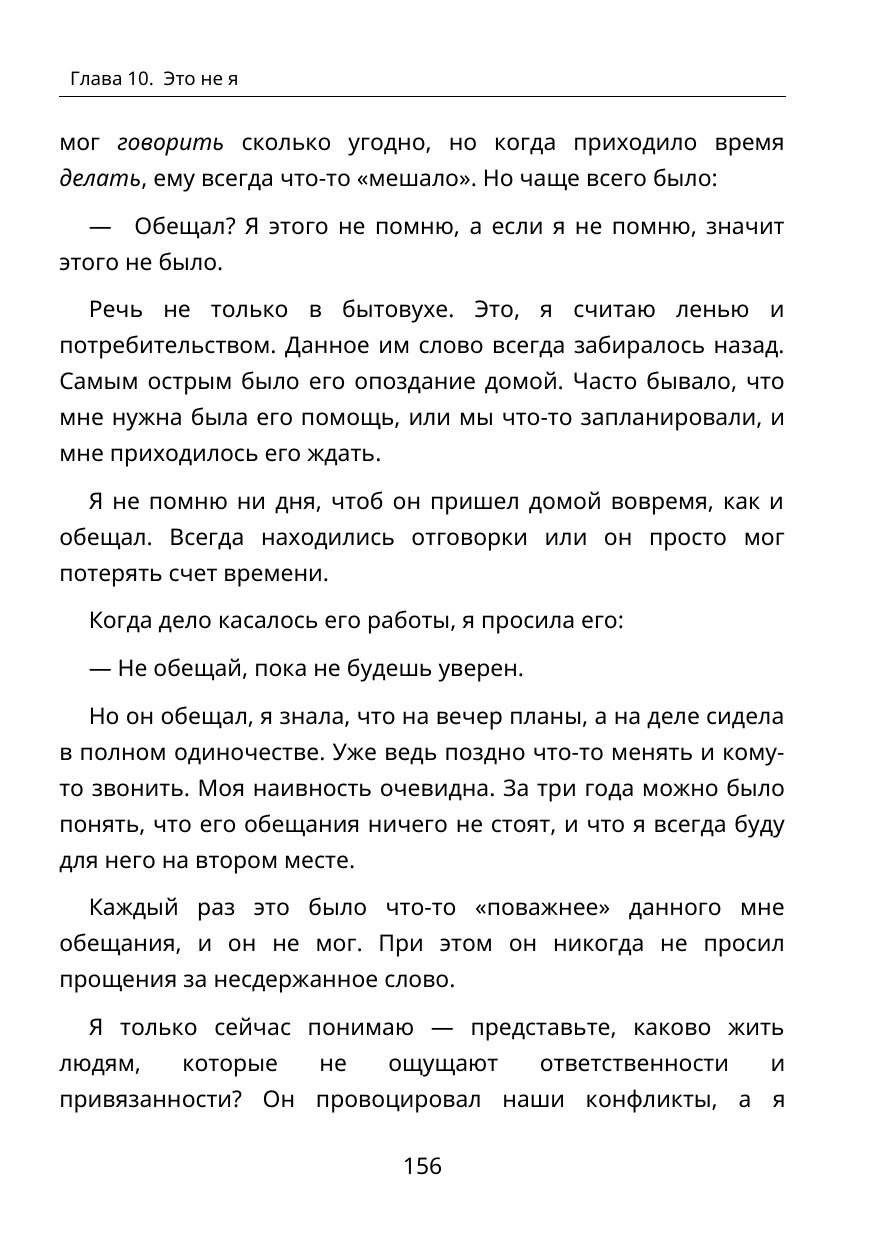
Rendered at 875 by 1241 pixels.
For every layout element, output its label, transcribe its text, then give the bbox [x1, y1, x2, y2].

text Когда дело касалось его работы, я просила его: [59, 604, 786, 636]
text Я не помню ни дня, чтоб он пришел домой вовремя, как и обещал. Всегда находились отговорки или он просто мог потерять счет времени. [59, 485, 786, 588]
text мог говорить сколько угодно, но когда приходило время делать, ему всегда что-то «мешало». Но чаще всего было: [59, 126, 786, 193]
text Но он обещал, я знала, что на вечер планы, а на деле сидела в полном одиночестве. Уже ведь поздно что-то менять и кому-то звонить. Моя наивность очевидна. За три года можно было понять, что его обещания ничего не стоят, и что я всегда буду для него на втором месте. [59, 700, 786, 875]
list Обещал? Я этого не помню, а если я не помню, значит этого не было. [59, 210, 786, 277]
text Я только сейчас понимаю — представьте, каково жить людям, которые не ощущают ответственности и привязанности? Он провоцировал наши конфликты, а я [59, 1011, 786, 1114]
text Речь не только в бытовухе. Это, я считаю ленью и потребительством. Данное им слово всегда забиралось назад. Самым острым было его опоздание домой. Часто бывало, что мне нужна была его помощь, или мы что-то запланировали, и мне приходилось его ждать. [59, 293, 786, 468]
text — Не обещай, пока не будешь уверен. [59, 652, 786, 683]
text Каждый раз это было что-то «поважнее» данного мне обещания, и он не мог. При этом он никогда не просил прощения за несдержанное слово. [59, 891, 786, 994]
